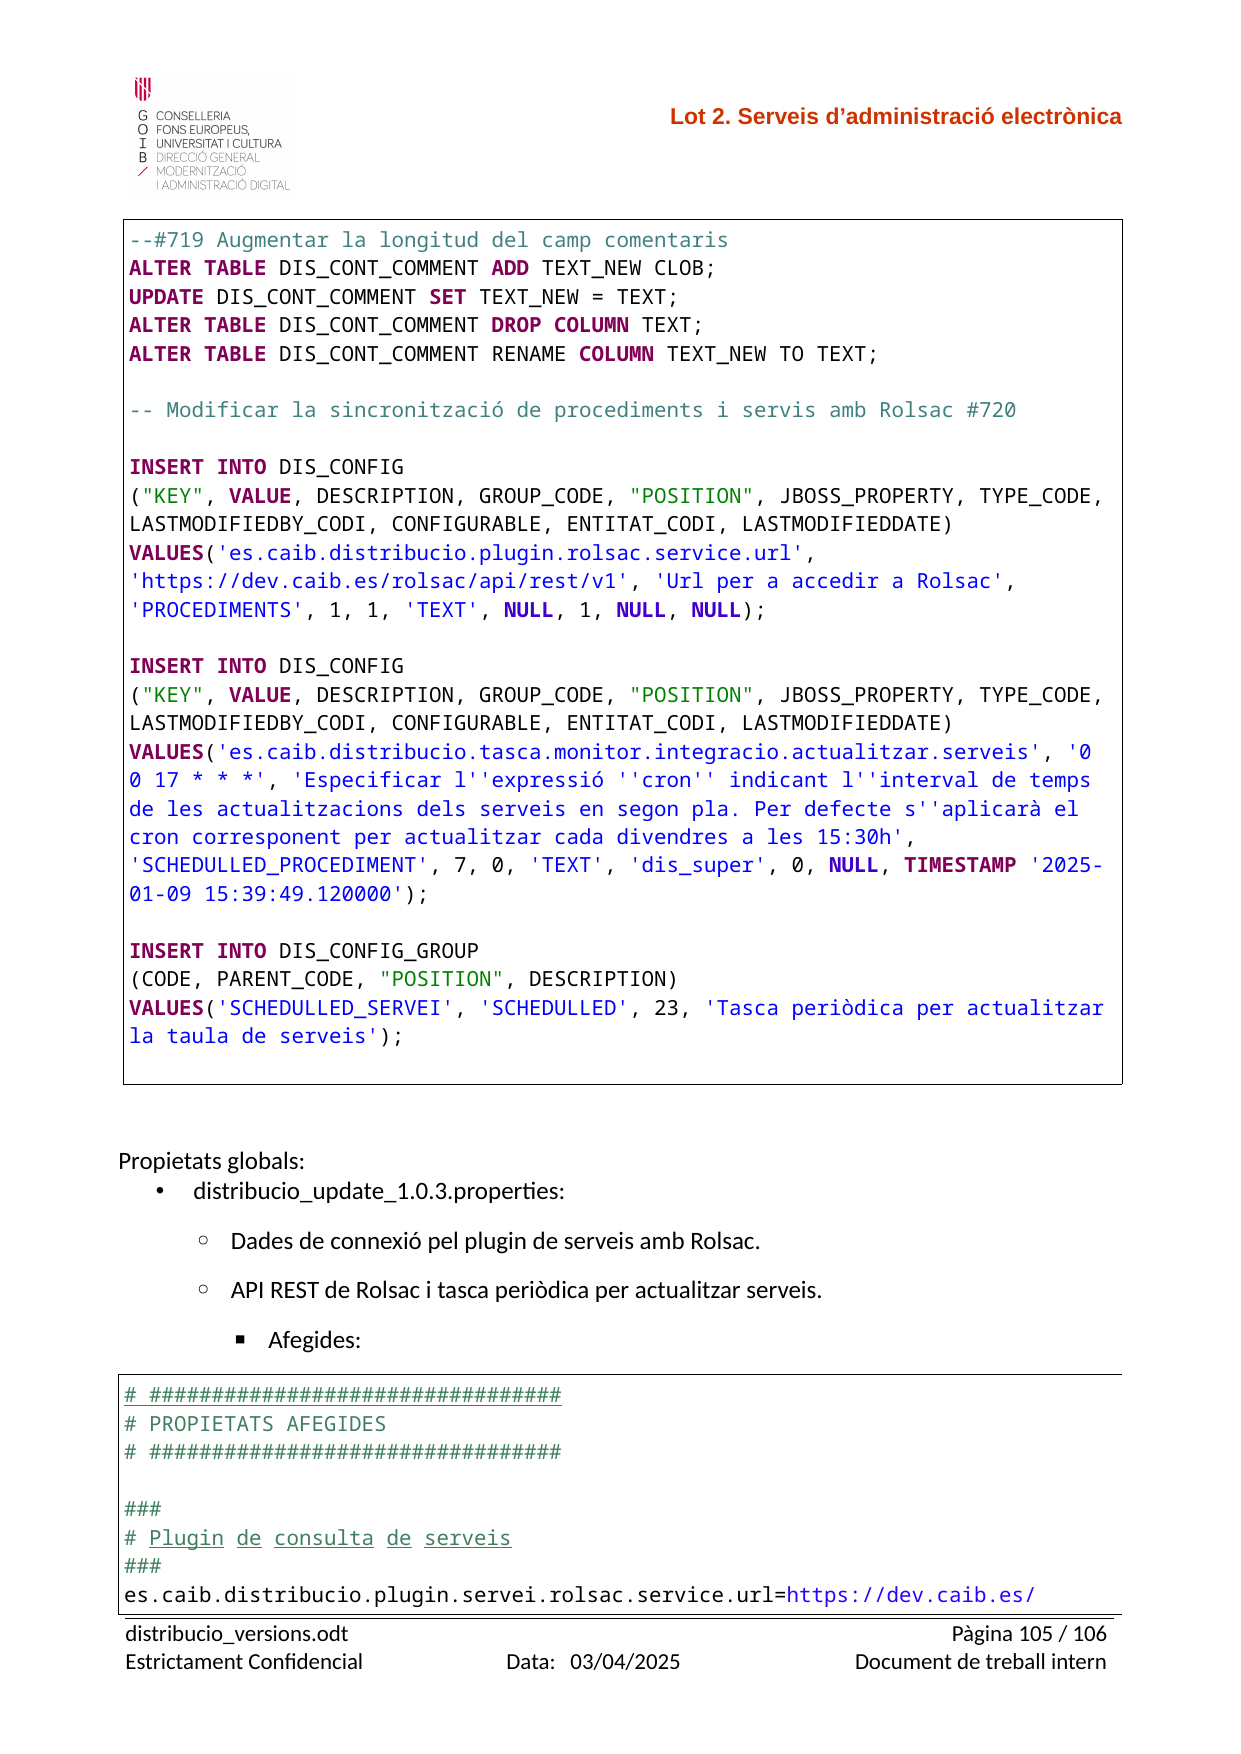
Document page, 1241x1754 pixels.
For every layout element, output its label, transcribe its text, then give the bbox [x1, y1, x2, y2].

picture [126, 70, 299, 197]
list API REST de Rolsac i tasca periòdica per actualitzar serveis. [193, 1275, 1122, 1305]
list distribucio_update_1.0.3.properties: [156, 1176, 1122, 1206]
table_header # ################################# # PROPIETATS AFEGIDES # ################################# ### # Plugin de consulta de serveis ### es.caib.distribucio.plugin.servei.rolsac.service.url=https://dev.caib.es/ [119, 1375, 1122, 1614]
table_header --#719 Augmentar la longitud del camp comentaris ALTER TABLE DIS_CONT_COMMENT ADD TEXT_NEW CLOB; UPDATE DIS_CONT_COMMENT SET TEXT_NEW = TEXT; ALTER TABLE DIS_CONT_COMMENT DROP COLUMN TEXT; ALTER TABLE DIS_CONT_COMMENT RENAME COLUMN TEXT_NEW TO TEXT; -- Modificar la sincronització de procediments i servis amb Rolsac #720 INSERT INTO DIS_CONFIG ("KEY", VALUE, DESCRIPTION, GROUP_CODE, "POSITION", JBOSS_PROPERTY, TYPE_CODE, LASTMODIFIEDBY_CODI, CONFIGURABLE, ENTITAT_CODI, LASTMODIFIEDDATE) VALUES('es.caib.distribucio.plugin.rolsac.service.url', 'https://dev.caib.es/rolsac/api/rest/v1', 'Url per a accedir a Rolsac', 'PROCEDIMENTS', 1, 1, 'TEXT', NULL, 1, NULL, NULL); INSERT INTO DIS_CONFIG ("KEY", VALUE, DESCRIPTION, GROUP_CODE, "POSITION", JBOSS_PROPERTY, TYPE_CODE, LASTMODIFIEDBY_CODI, CONFIGURABLE, ENTITAT_CODI, LASTMODIFIEDDATE) VALUES('es.caib.distribucio.tasca.monitor.integracio.actualitzar.serveis', '0 0 17 * * *', 'Especificar l''expressió ''cron'' indicant l''interval de temps de les actualitzacions dels serveis en segon pla. Per defecte s''aplicarà el cron corresponent per actualitzar cada divendres a les 15:30h', 'SCHEDULLED_PROCEDIMENT', 7, 0, 'TEXT', 'dis_super', 0, NULL, TIMESTAMP '2025-01-09 15:39:49.120000'); INSERT INTO DIS_CONFIG_GROUP (CODE, PARENT_CODE, "POSITION", DESCRIPTION) VALUES('SCHEDULLED_SERVEI', 'SCHEDULLED', 23, 'Tasca periòdica per actualitzar la taula de serveis'); [124, 220, 1122, 1084]
list Afegides: [231, 1324, 1122, 1355]
list Dades de connexió pel plugin de serveis amb Rolsac. [193, 1225, 1122, 1256]
text Propietats globals: [118, 1145, 1122, 1176]
